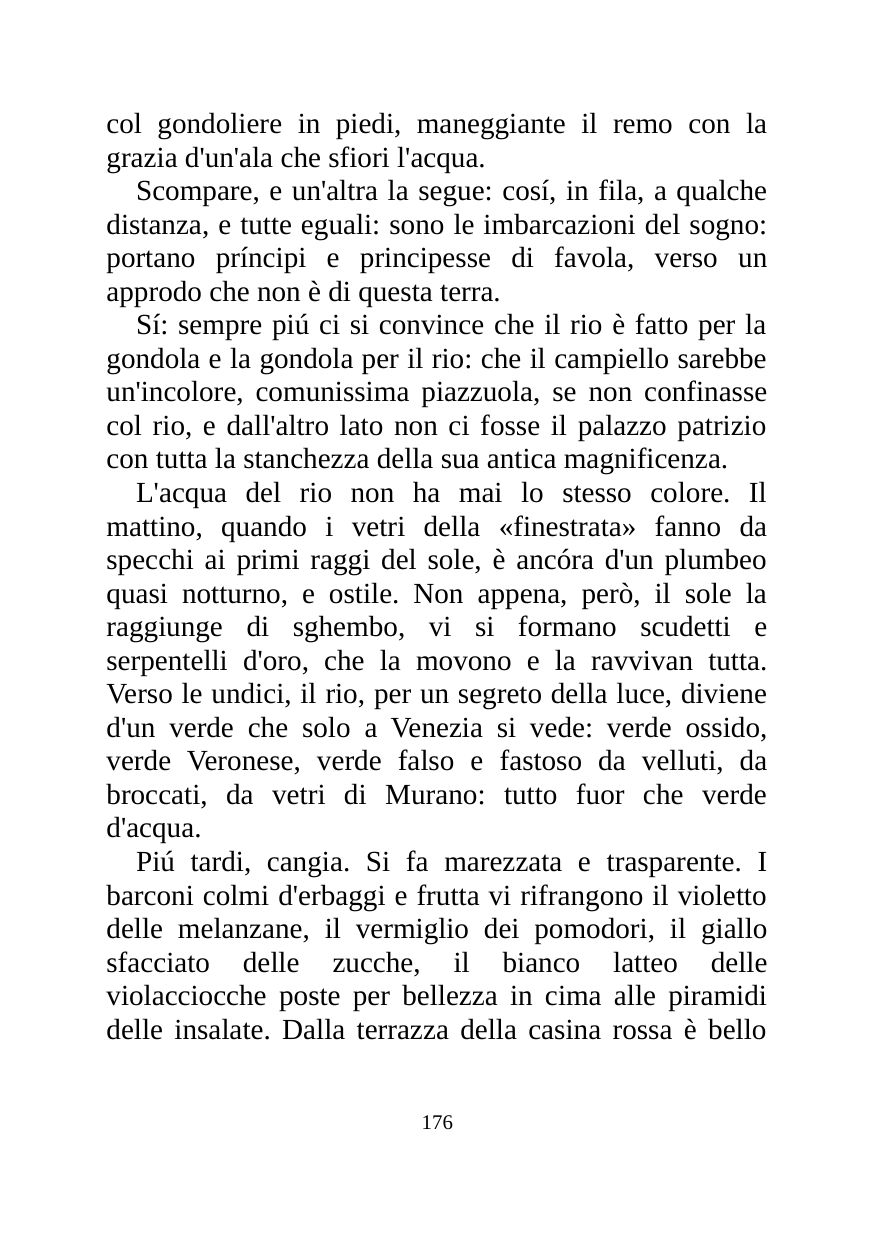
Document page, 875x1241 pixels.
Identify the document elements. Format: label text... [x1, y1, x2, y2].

text col gondoliere in piedi, maneggiante il remo con la grazia d'un'ala che sfiori l'acqua. [106, 106, 768, 173]
text Scompare, e un'altra la segue: cosí, in fila, a qualche distanza, e tutte eguali: sono le imbarcazioni del sogno: portano príncipi e principesse di favola, verso un approdo che non è di questa terra. [106, 173, 768, 307]
text Piú tardi, cangia. Si fa marezzata e trasparente. I barconi colmi d'erbaggi e frutta vi rifrangono il violetto delle melanzane, il vermiglio dei pomodori, il giallo sfacciato delle zucche, il bianco latteo delle violacciocche poste per bellezza in cima alle piramidi delle insalate. Dalla terrazza della casina rossa è bello [106, 844, 768, 1045]
text Sí: sempre piú ci si convince che il rio è fatto per la gondola e la gondola per il rio: che il campiello sarebbe un'incolore, comunissima piazzuola, se non confinasse col rio, e dall'altro lato non ci fosse il palazzo patrizio con tutta la stanchezza della sua antica magnificenza. [106, 307, 768, 475]
text L'acqua del rio non ha mai lo stesso colore. Il mattino, quando i vetri della «finestrata» fanno da specchi ai primi raggi del sole, è ancóra d'un plumbeo quasi notturno, e ostile. Non appena, però, il sole la raggiunge di sghembo, vi si formano scudetti e serpentelli d'oro, che la movono e la ravvivan tutta. Verso le undici, il rio, per un segreto della luce, diviene d'un verde che solo a Venezia si vede: verde ossido, verde Veronese, verde falso e fastoso da velluti, da broccati, da vetri di Murano: tutto fuor che verde d'acqua. [106, 475, 768, 844]
